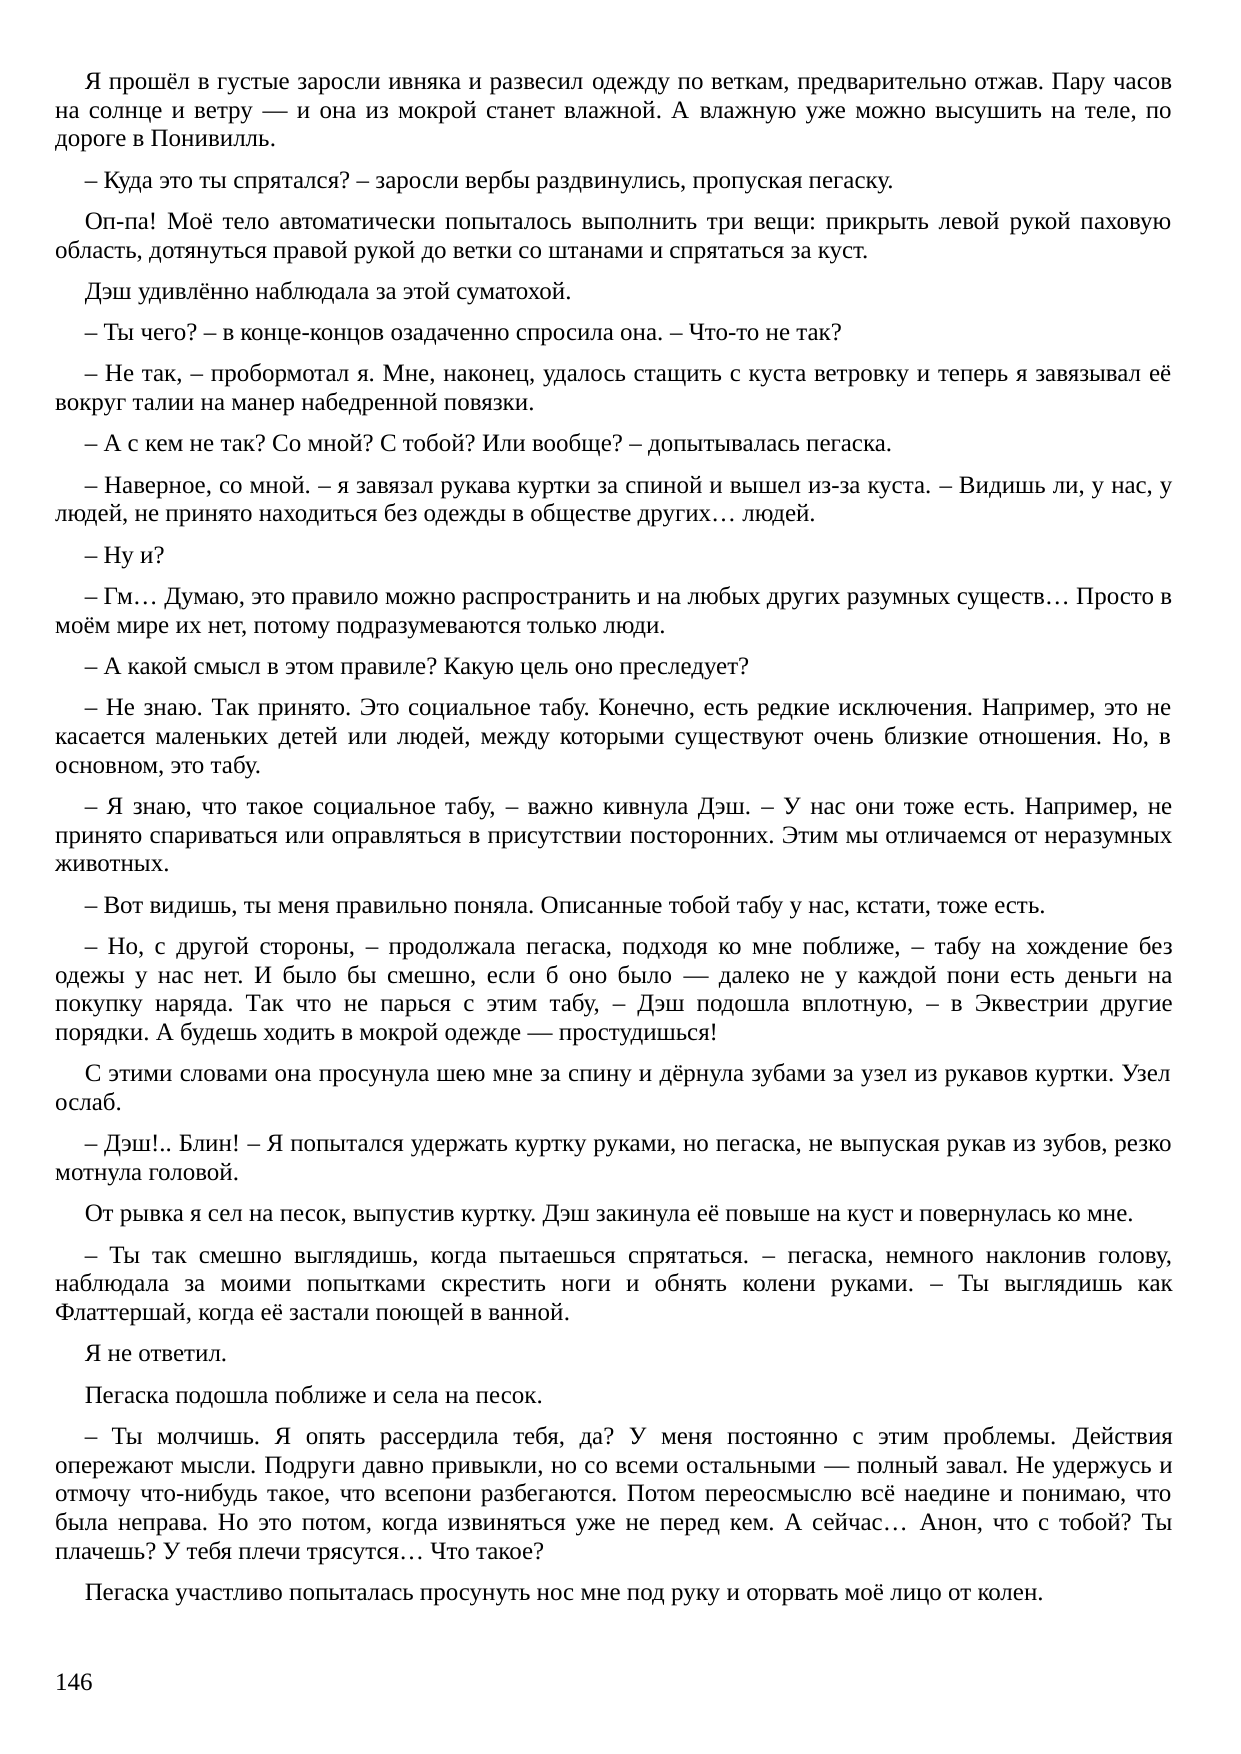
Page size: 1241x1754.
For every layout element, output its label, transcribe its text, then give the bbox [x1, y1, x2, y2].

text – Наверное, со мной. – я завязал рукава куртки за спиной и вышел из-за куста. – Видишь ли, у нас, у людей, не принято находиться без одежды в обществе других… людей. [55, 470, 1173, 527]
text – Ты так смешно выглядишь, когда пытаешься спрятаться. – пегаска, немного наклонив голову, наблюдала за моими попытками скрестить ноги и обнять колени руками. – Ты выглядишь как Флаттершай, когда её застали поющей в ванной. [55, 1240, 1173, 1326]
text Я не ответил. [55, 1338, 1173, 1367]
text – Ну и? [55, 540, 1173, 568]
text – Но, с другой стороны, – продолжала пегаска, подходя ко мне поближе, – табу на хождение без одежы у нас нет. И было бы смешно, если б оно было — далеко не у каждой пони есть деньги на покупку наряда. Так что не парься с этим табу, – Дэш подошла вплотную, – в Эквестрии другие порядки. А будешь ходить в мокрой одежде — простудишься! [55, 931, 1173, 1046]
text – Не так, – пробормотал я. Мне, наконец, удалось стащить с куста ветровку и теперь я завязывал её вокруг талии на манер набедренной повязки. [55, 358, 1173, 416]
text – Дэш!.. Блин! – Я попытался удержать куртку руками, но пегаска, не выпуская рукав из зубов, резко мотнула головой. [55, 1128, 1173, 1186]
text Дэш удивлённо наблюдала за этой суматохой. [55, 276, 1173, 305]
text Пегаска участливо попыталась просунуть нос мне под руку и оторвать моё лицо от колен. [55, 1577, 1173, 1606]
text – А какой смысл в этом правиле? Какую цель оно преследует? [55, 651, 1173, 680]
text С этими словами она просунула шею мне за спину и дёрнула зубами за узел из рукавов куртки. Узел ослаб. [55, 1058, 1173, 1116]
text – Я знаю, что такое социальное табу, – важно кивнула Дэш. – У нас они тоже есть. Например, не принято спариваться или оправляться в присутствии посторонних. Этим мы отличаемся от неразумных животных. [55, 791, 1173, 877]
text Пегаска подошла поближе и села на песок. [55, 1380, 1173, 1408]
text – Гм… Думаю, это правило можно распространить и на любых других разумных существ… Просто в моём мире их нет, потому подразумеваются только люди. [55, 581, 1173, 638]
text Оп-па! Моё тело автоматически попыталось выполнить три вещи: прикрыть левой рукой паховую область, дотянуться правой рукой до ветки со штанами и спрятаться за куст. [55, 206, 1173, 263]
text – Ты молчишь. Я опять рассердила тебя, да? У меня постоянно с этим проблемы. Действия опережают мысли. Подруги давно привыкли, но со всеми остальными — полный завал. Не удержусь и отмочу что-нибудь такое, что всепони разбегаются. Потом переосмыслю всё наедине и понимаю, что была неправа. Но это потом, когда извиняться уже не перед кем. А сейчас… Анон, что с тобой? Ты плачешь? У тебя плечи трясутся… Что такое? [55, 1421, 1173, 1565]
text – Не знаю. Так принято. Это социальное табу. Конечно, есть редкие исключения. Например, это не касается маленьких детей или людей, между которыми существуют очень близкие отношения. Но, в основном, это табу. [55, 692, 1173, 778]
text – Ты чего? – в конце-концов озадаченно спросила она. – Что-то не так? [55, 317, 1173, 346]
text – Вот видишь, ты меня правильно поняла. Описанные тобой табу у нас, кстати, тоже есть. [55, 890, 1173, 918]
text – А с кем не так? Со мной? С тобой? Или вообще? – допытывалась пегаска. [55, 428, 1173, 457]
text – Куда это ты спрятался? – заросли вербы раздвинулись, пропуская пегаску. [55, 165, 1173, 193]
text От рывка я сел на песок, выпустив куртку. Дэш закинула её повыше на куст и повернулась ко мне. [55, 1198, 1173, 1227]
text Я прошёл в густые заросли ивняка и развесил одежду по веткам, предварительно отжав. Пару часов на солнце и ветру — и она из мокрой станет влажной. А влажную уже можно высушить на теле, по дороге в Понивилль. [55, 66, 1173, 152]
